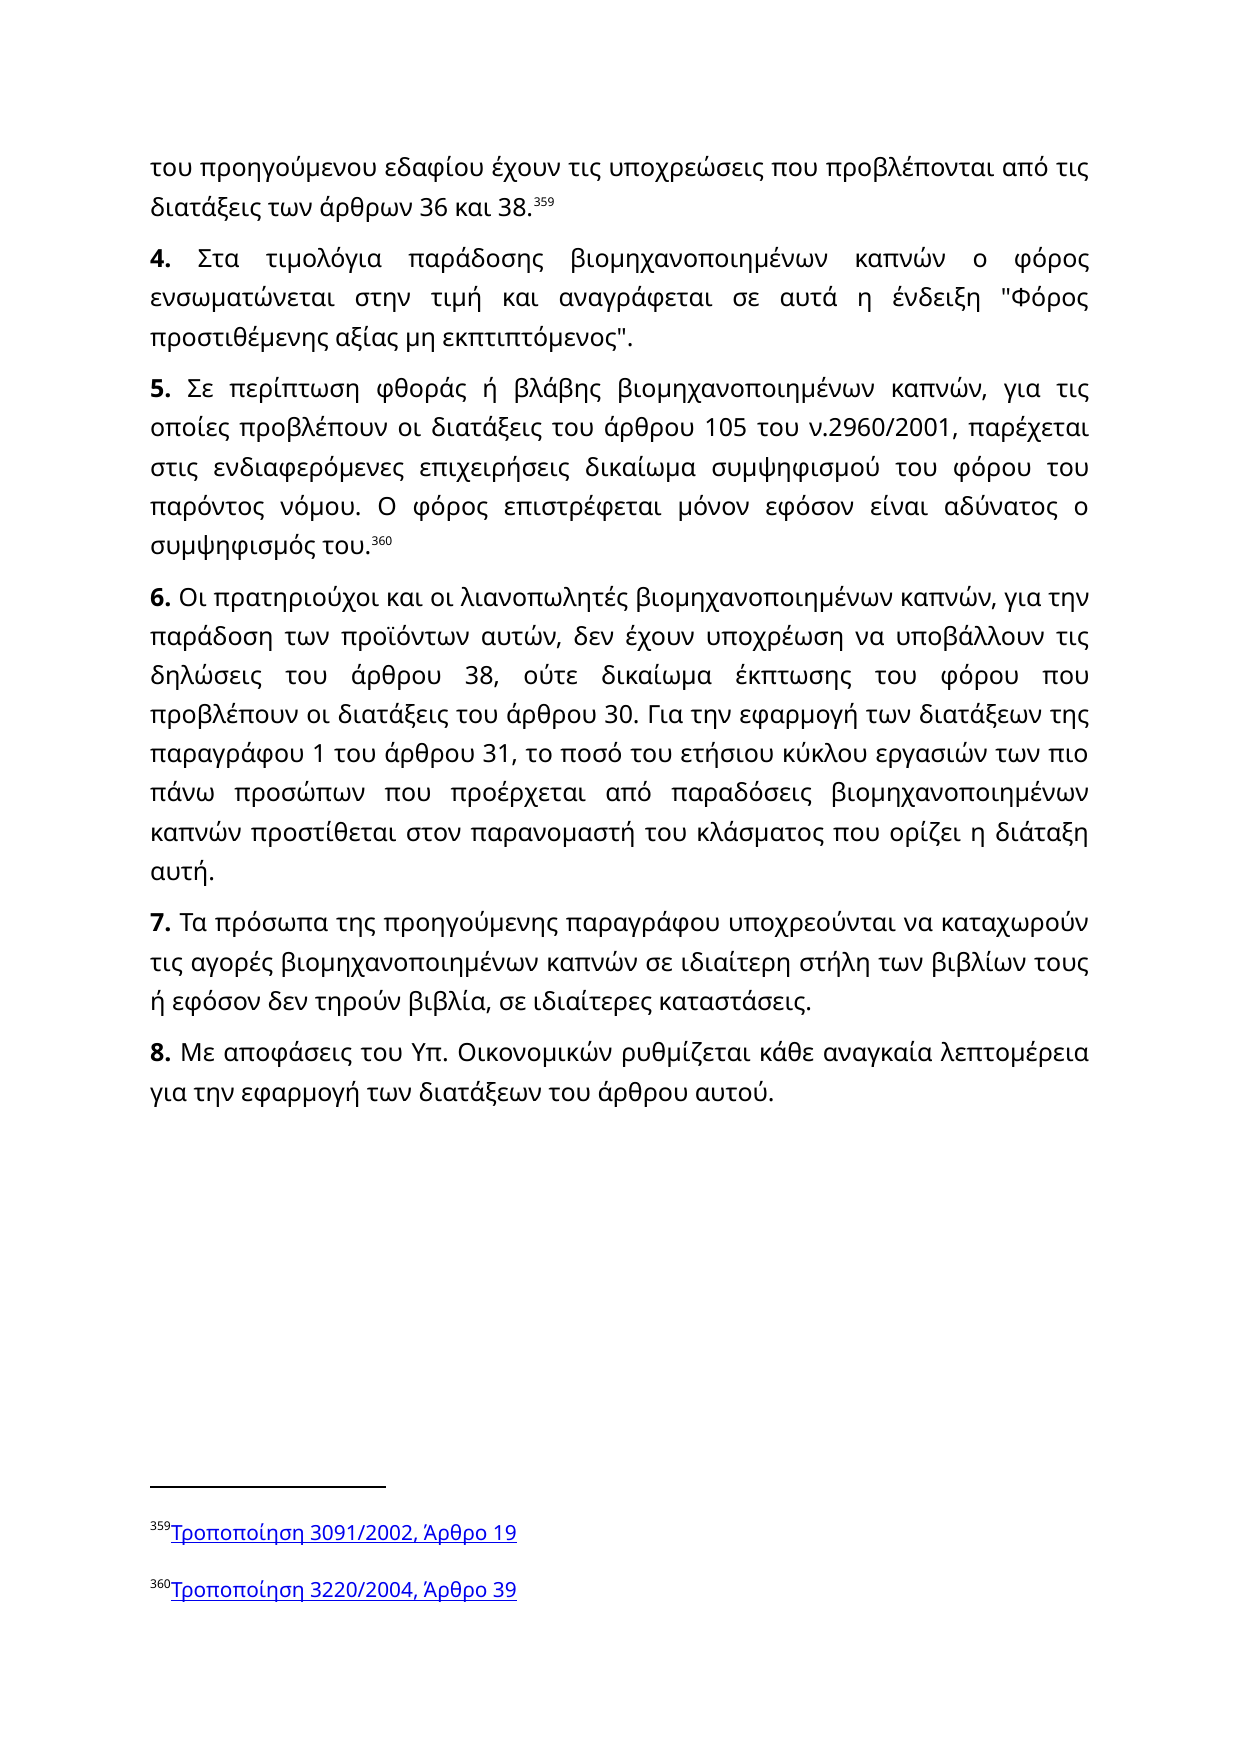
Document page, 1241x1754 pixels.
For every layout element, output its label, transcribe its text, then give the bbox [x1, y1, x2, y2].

text 6. Οι πρατηριούχοι και οι λιανοπωλητές βιομηχανοποιημένων καπνών, για την παράδοση των προϊόντων αυτών, δεν έχουν υποχρέωση να υποβάλλουν τις δηλώσεις του άρθρου 38, ούτε δικαίωμα έκπτωσης του φόρου που προβλέπουν οι διατάξεις του άρθρου 30. Για την εφαρμογή των διατάξεων της παραγράφου 1 του άρθρου 31, το ποσό του ετήσιου κύκλου εργασιών των πιο πάνω προσώπων που προέρχεται από παραδόσεις βιομηχανοποιημένων καπνών προστίθεται στον παρανομαστή του κλάσματος που ορίζει η διάταξη αυτή. [150, 579, 1090, 887]
text 5. Σε περίπτωση φθοράς ή βλάβης βιομηχανοποιημένων καπνών, για τις οποίες προβλέπουν οι διατάξεις του άρθρου 105 του ν.2960/2001, παρέχεται στις ενδιαφερόμενες επιχειρήσεις δικαίωμα συμψηφισμού του φόρου του παρόντος νόμου. Ο φόρος επιστρέφεται μόνον εφόσον είναι αδύνατος ο συμψηφισμός του. [150, 371, 1090, 562]
text Τροποποίηση 3220/2004, Άρθρο 39 [150, 1576, 1090, 1604]
text του προηγούμενου εδαφίου έχουν τις υποχρεώσεις που προβλέπονται από τις διατάξεις των άρθρων 36 και 38. [150, 150, 1090, 223]
text 4. Στα τιμολόγια παράδοσης βιομηχανοποιημένων καπνών ο φόρος ενσωματώνεται στην τιμή και αναγράφεται σε αυτά η ένδειξη "Φόρος προστιθέμενης αξίας μη εκπτιπτόμενος". [150, 241, 1090, 353]
text Τροποποίηση 3091/2002, Άρθρο 19 [150, 1518, 1090, 1546]
text 8. Με αποφάσεις του Υπ. Οικονομικών ρυθμίζεται κάθε αναγκαία λεπτομέρεια για την εφαρμογή των διατάξεων του άρθρου αυτού. [150, 1035, 1090, 1108]
text 7. Τα πρόσωπα της προηγούμενης παραγράφου υποχρεούνται να καταχωρούν τις αγορές βιομηχανοποιημένων καπνών σε ιδιαίτερη στήλη των βιβλίων τους ή εφόσον δεν τηρούν βιβλία, σε ιδιαίτερες καταστάσεις. [150, 905, 1090, 1017]
